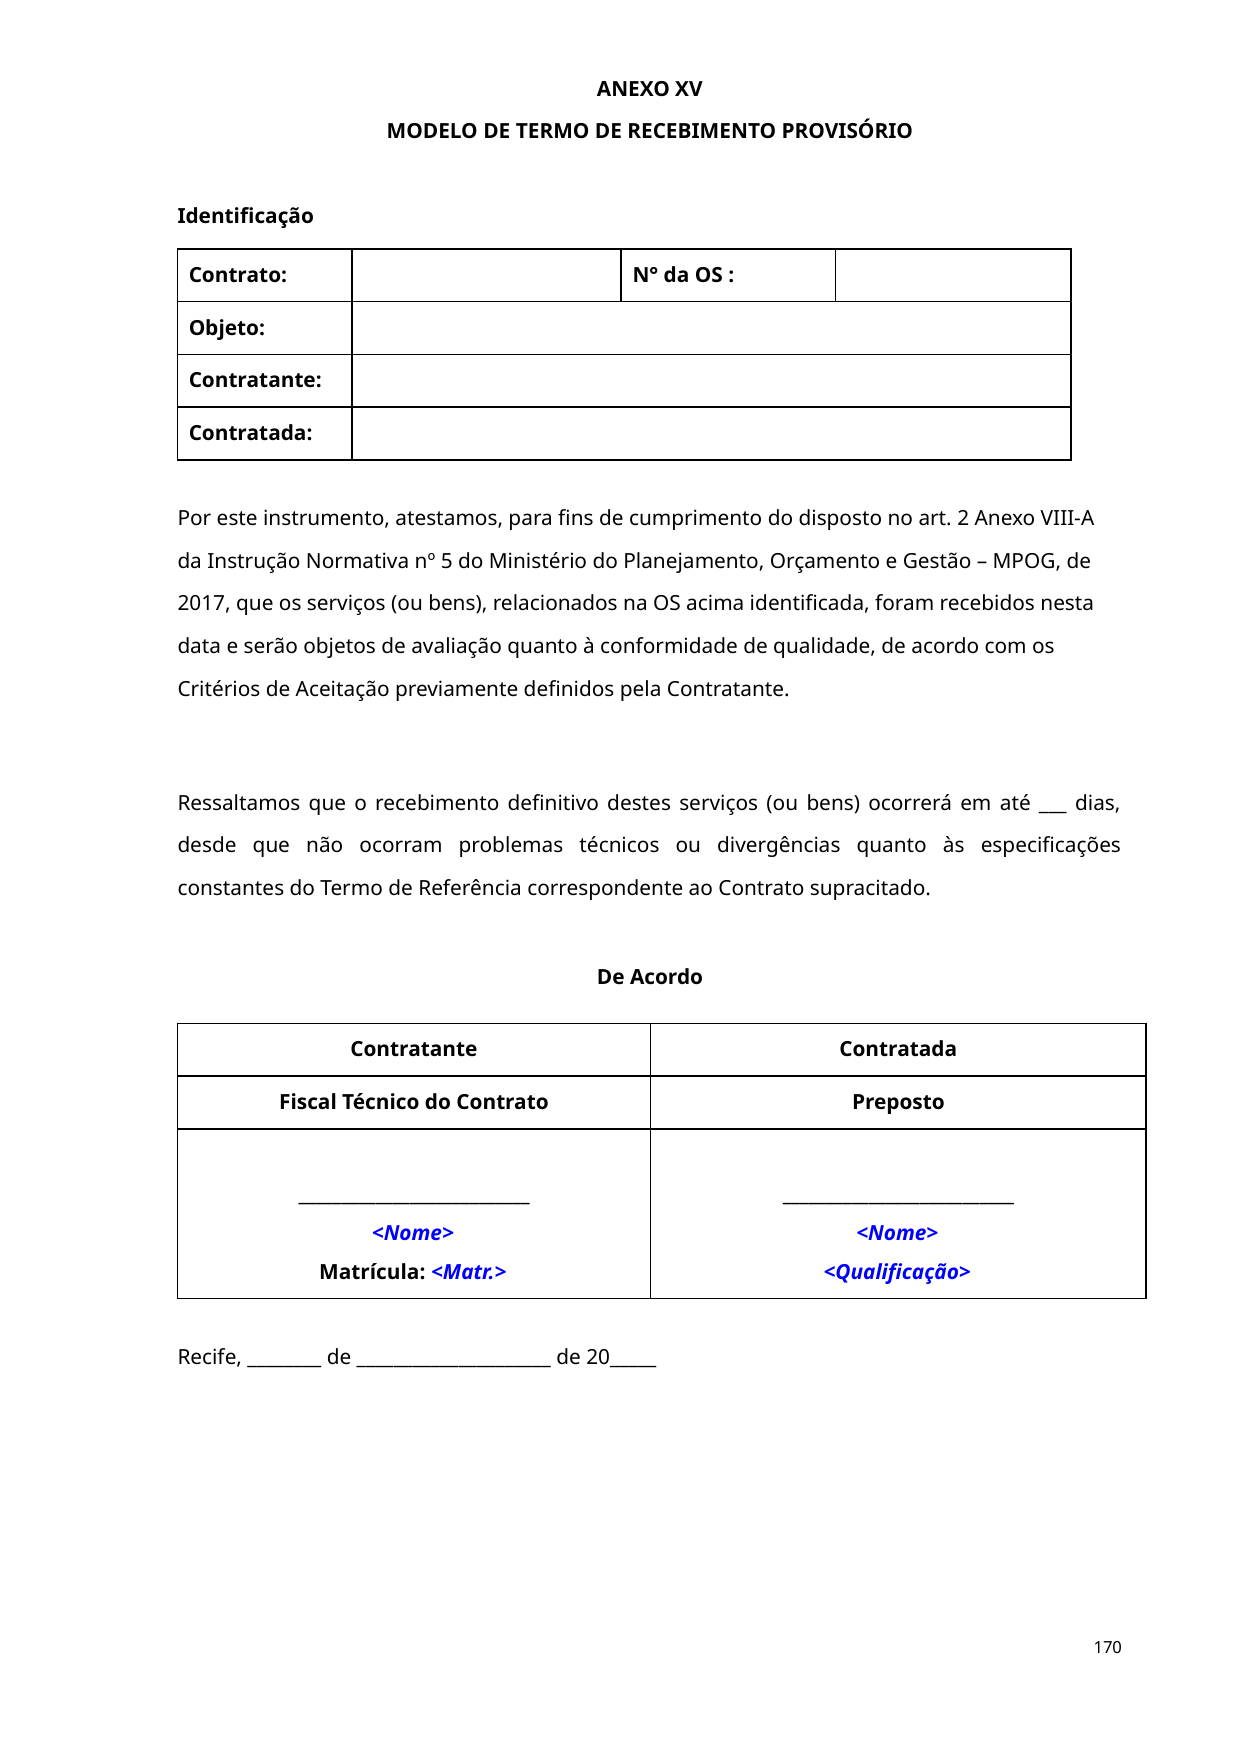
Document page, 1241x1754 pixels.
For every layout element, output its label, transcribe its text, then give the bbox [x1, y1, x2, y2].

table_header Contratante [178, 1024, 650, 1075]
table_header N° da OS : [622, 250, 835, 301]
text Recife, ________ de _____________________ de 20_____ [177, 1342, 1122, 1370]
table_cell Preposto [651, 1077, 1145, 1128]
text Identificação [177, 201, 1122, 230]
text Ressaltamos que o recebimento definitivo destes serviços (ou bens) ocorrerá em até ___ dias, desde que não ocorram problemas técnicos ou divergências quanto às especificações constantes do Termo de Referência correspondente ao Contrato supracitado. [177, 788, 1122, 901]
table_cell [353, 408, 1070, 459]
table_cell ___________________________ <Nome> <Qualificação> [651, 1130, 1145, 1298]
table_header Contrato: [178, 250, 351, 301]
table_cell Objeto: [178, 302, 351, 353]
table_header [353, 250, 620, 301]
text ANEXO XV [177, 74, 1122, 102]
table_cell [353, 355, 1070, 406]
table_cell Fiscal Técnico do Contrato [178, 1077, 650, 1128]
text De Acordo [177, 962, 1122, 991]
table_cell Contratada: [178, 408, 351, 459]
text Por este instrumento, atestamos, para fins de cumprimento do disposto no art. 2 Anexo VIII-A da Instrução Normativa nº 5 do Ministério do Planejamento, Orçamento e Gestão – MPOG, de 2017, que os serviços (ou bens), relacionados na OS acima identificada, foram recebidos nesta data e serão objetos de avaliação quanto à conformidade de qualidade, de acordo com os Critérios de Aceitação previamente definidos pela Contratante. [177, 503, 1122, 702]
table_header Contratada [651, 1024, 1145, 1075]
table_header [836, 250, 1070, 301]
text MODELO DE TERMO DE RECEBIMENTO PROVISÓRIO [177, 116, 1122, 145]
table_cell ___________________________ <Nome> Matrícula: <Matr.> [178, 1130, 650, 1298]
table_cell Contratante: [178, 355, 351, 406]
table_cell [353, 302, 1070, 353]
